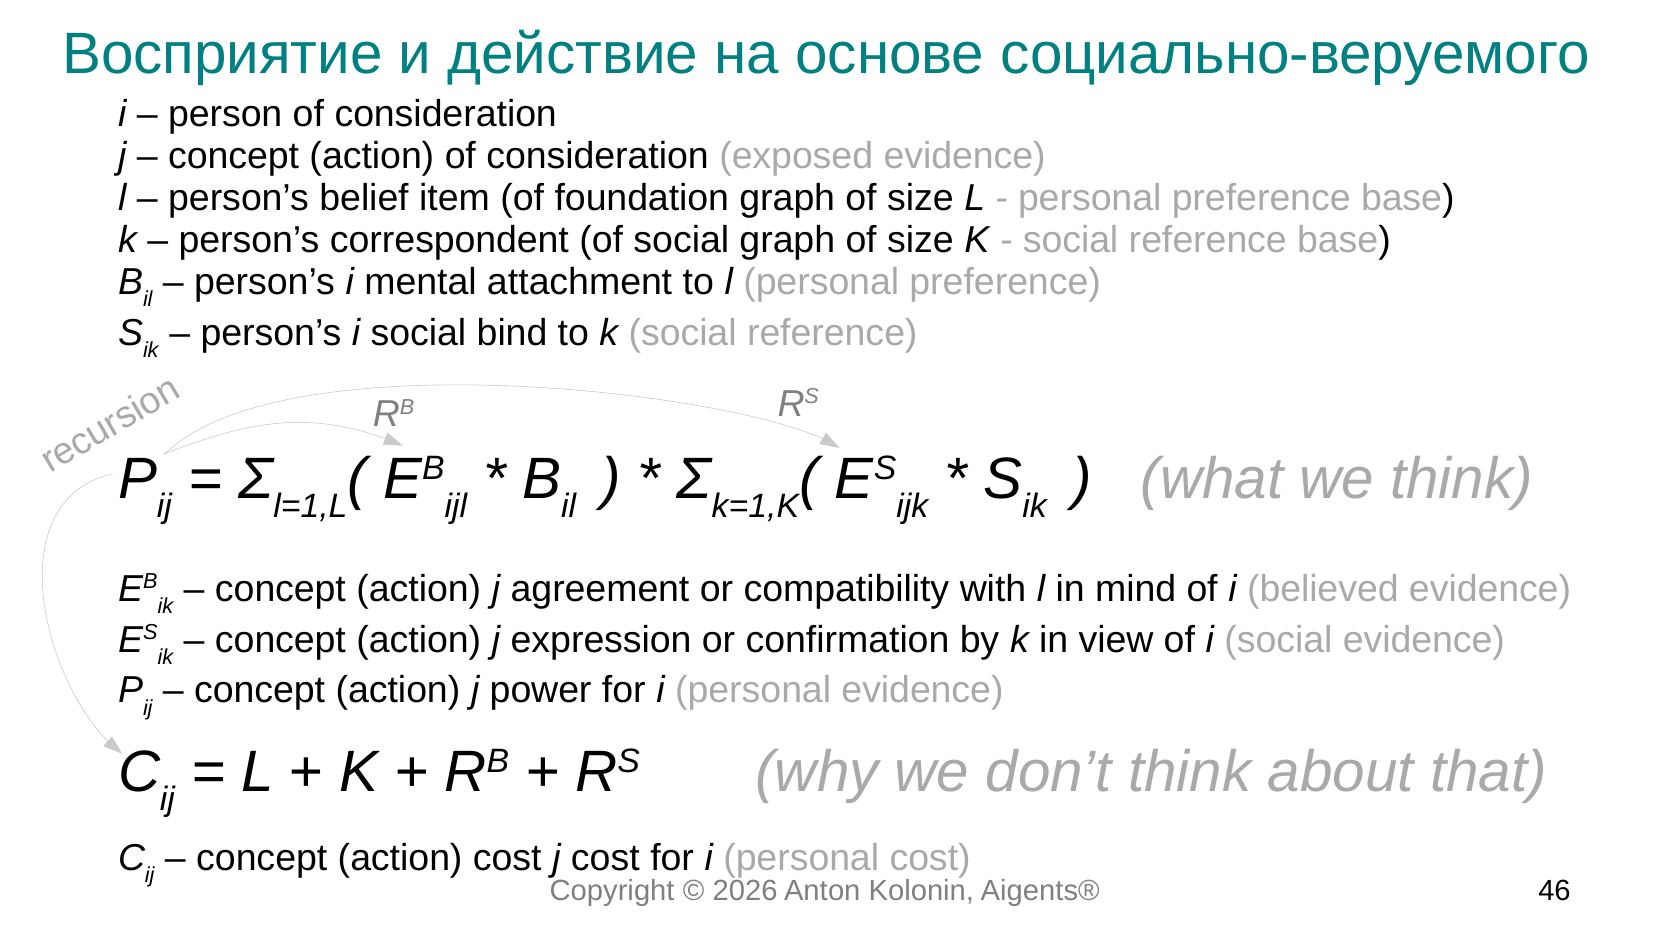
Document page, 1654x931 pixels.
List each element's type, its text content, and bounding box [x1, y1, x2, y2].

text_box RS [762, 374, 834, 432]
text_box RB [358, 385, 430, 443]
text_box i – person of consideration j – concept (action) of consideration (exposed evidence) l – person’s belief item (of foundation graph of size L - personal preference base) k – person’s correspondent (of social graph of size K - social reference base) Bil – person’s i mental attachment to l (personal preference) Sik – person’s i social bind to k (social reference) Pij = Σl=1,L( EBijl * Bil ) * Σk=1,K( ESijk * Sik ) (what we think) EBik – concept (action) j agreement or compatibility with l in mind of i (believed evidence) ESik – concept (action) j expression or confirmation by k in view of i (social evidence) Pij – concept (action) j power for i (personal evidence) Cij = L + K + RB + RS (why we don’t think about that) Cij – concept (action) cost j cost for i (personal cost) [103, 84, 1643, 895]
text_box Восприятие и действие на основе социально-веруемого [0, 0, 1654, 111]
text_box recursion [16, 352, 204, 495]
